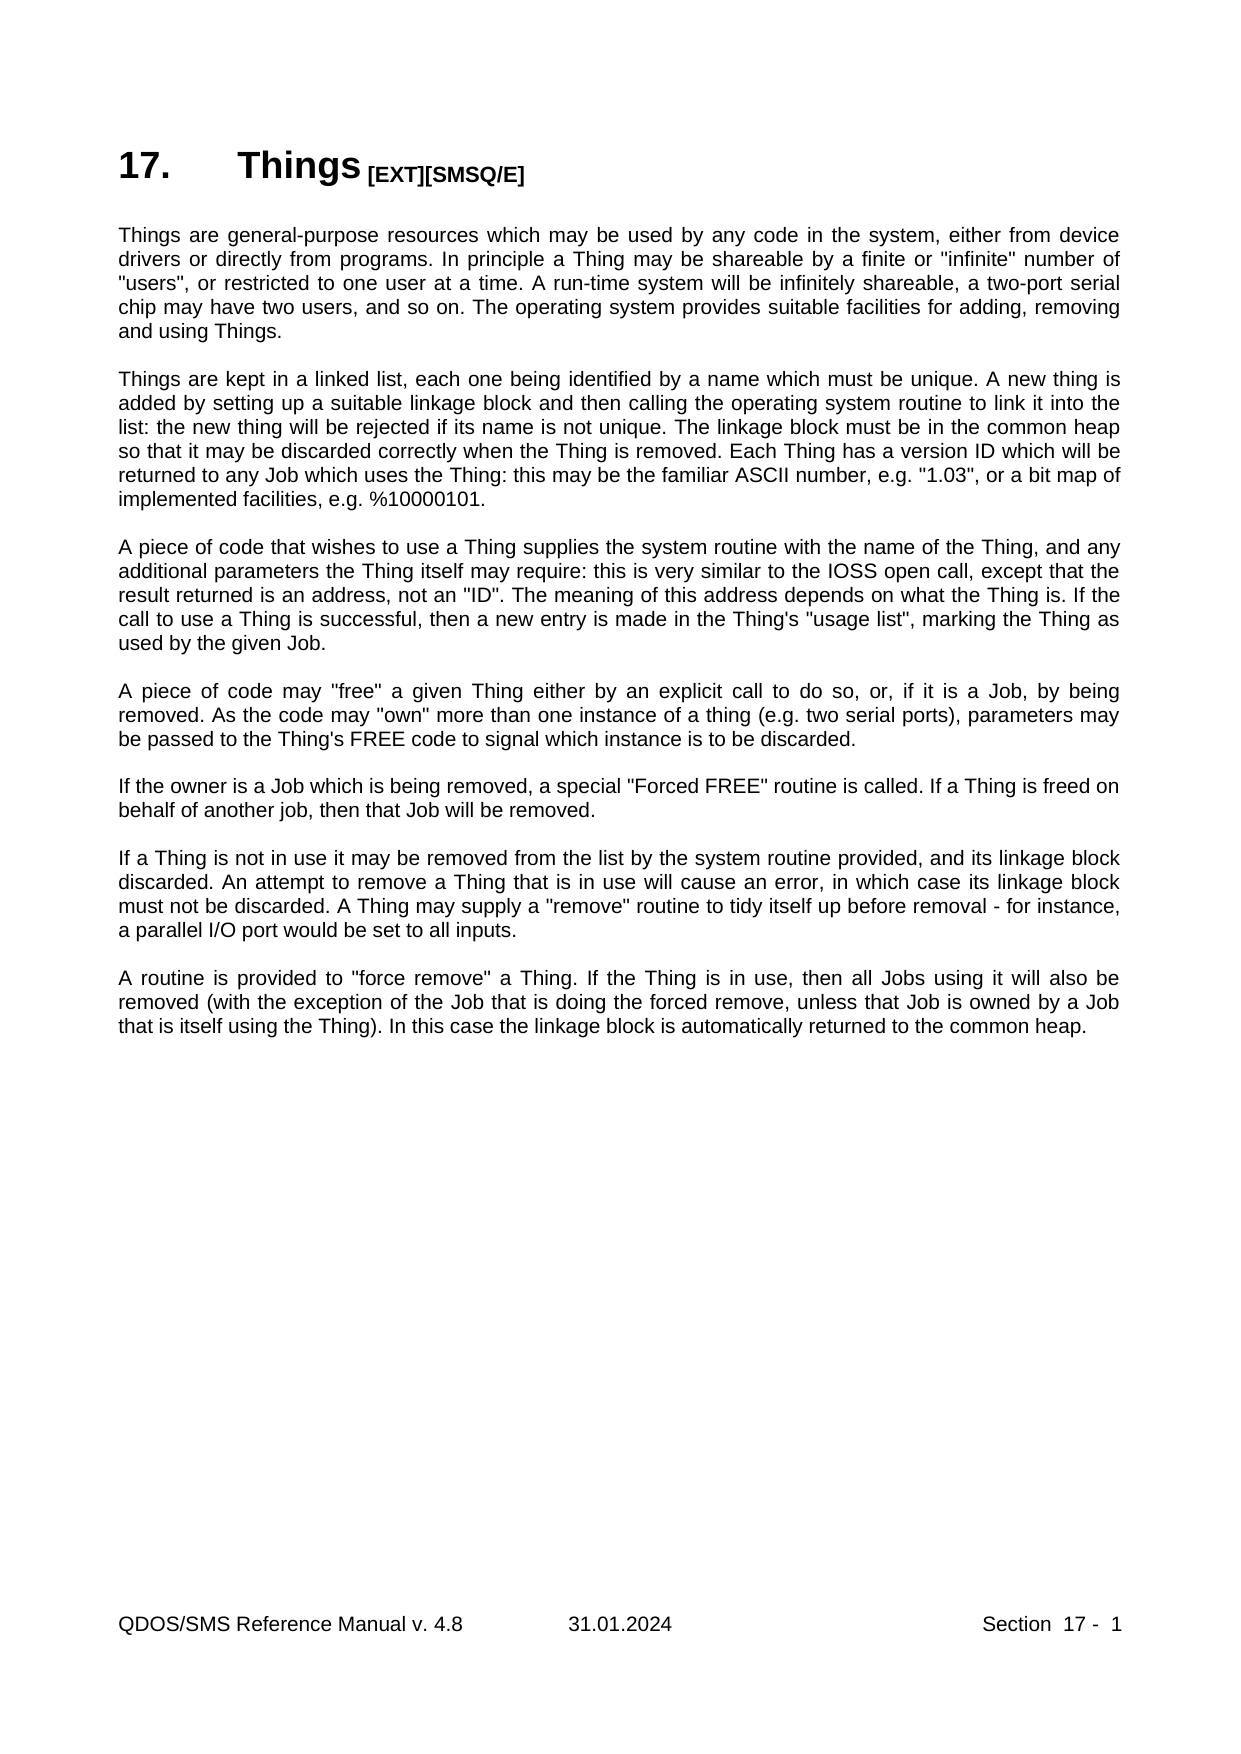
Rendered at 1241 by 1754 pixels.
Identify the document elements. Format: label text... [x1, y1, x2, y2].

text If a Thing is not in use it may be removed from the list by the system routine provided, and its linkage block discarded. An attempt to remove a Thing that is in use will cause an error, in which case its linkage block must not be discarded. A Thing may supply a "remove" routine to tidy itself up before removal - for instance, a parallel I/O port would be set to all inputs. [118, 846, 1122, 942]
text A piece of code may "free" a given Thing either by an explicit call to do so, or, if it is a Job, by being removed. As the code may "own" more than one instance of a thing (e.g. two serial ports), parameters may be passed to the Thing's FREE code to signal which instance is to be discarded. [118, 678, 1122, 750]
text Things are kept in a linked list, each one being identified by a name which must be unique. A new thing is added by setting up a suitable linkage block and then calling the operating system routine to link it into the list: the new thing will be rejected if its name is not unique. The linkage block must be in the common heap so that it may be discarded correctly when the Thing is removed. Each Thing has a version ID which will be returned to any Job which uses the Thing: this may be the familiar ASCII number, e.g. "1.03", or a bit map of implemented facilities, e.g. %10000101. [118, 367, 1122, 511]
text A piece of code that wishes to use a Thing supplies the system routine with the name of the Thing, and any additional parameters the Thing itself may require: this is very similar to the IOSS open call, except that the result returned is an address, not an "ID". The meaning of this address depends on what the Thing is. If the call to use a Thing is successful, then a new entry is made in the Thing's "usage list", marking the Thing as used by the given Job. [118, 535, 1122, 654]
text If the owner is a Job which is being removed, a special "Forced FREE" routine is called. If a Thing is freed on behalf of another job, then that Job will be removed. [118, 774, 1122, 822]
text A routine is provided to "force remove" a Thing. If the Thing is in use, then all Jobs using it will also be removed (with the exception of the Job that is doing the forced remove, unless that Job is owned by a Job that is itself using the Thing). In this case the linkage block is automatically returned to the common heap. [118, 966, 1122, 1038]
text Things are general-purpose resources which may be used by any code in the system, either from device drivers or directly from programs. In principle a Thing may be shareable by a finite or "infinite" number of "users", or restricted to one user at a time. A run-time system will be infinitely shareable, a two-port serial chip may have two users, and so on. The operating system provides suitable facilities for adding, removing and using Things. [118, 223, 1122, 343]
subtitle Things [EXT][SMSQ/E] [118, 143, 1122, 187]
